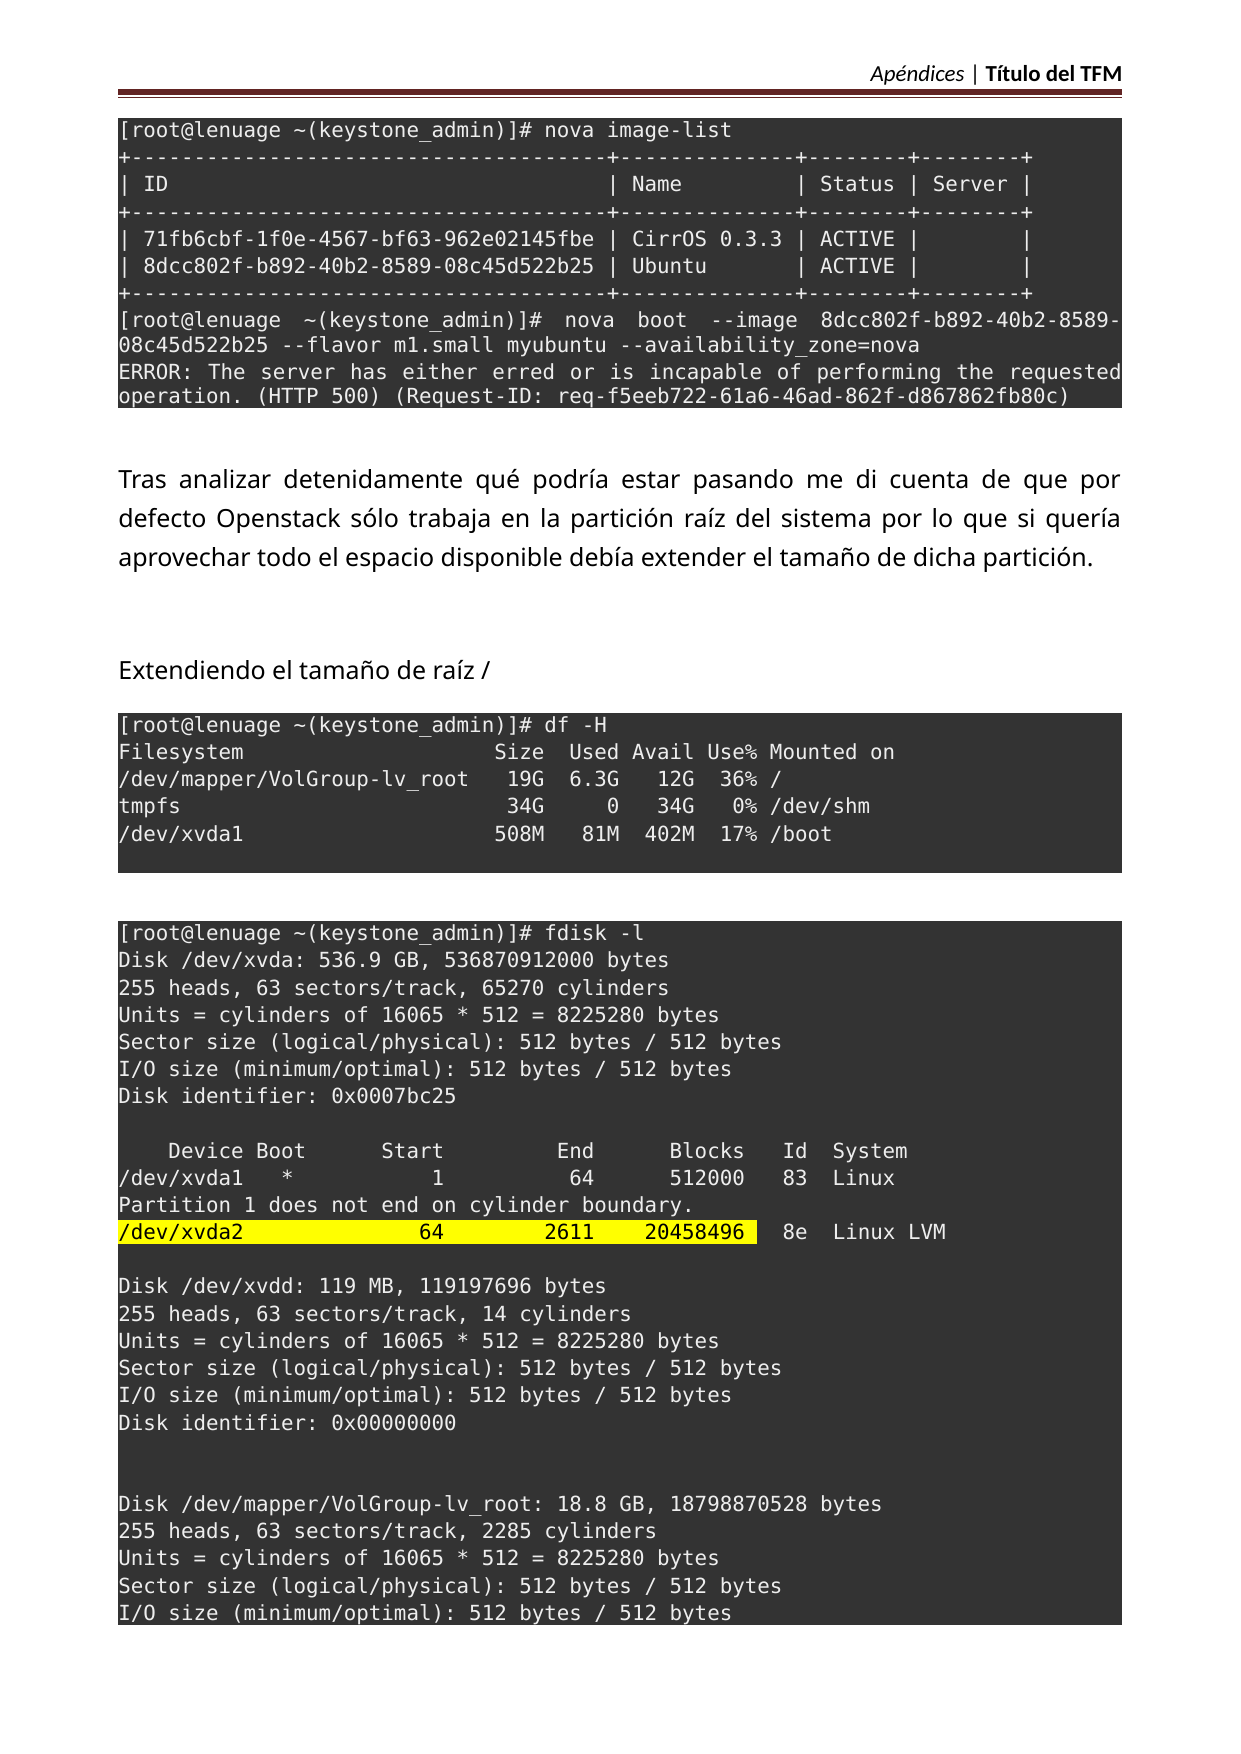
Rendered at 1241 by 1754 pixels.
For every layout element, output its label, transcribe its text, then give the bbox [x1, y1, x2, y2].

text Disk identifier: 0x0007bc25 [118, 1084, 1122, 1108]
text Sector size (logical/physical): 512 bytes / 512 bytes [118, 1030, 1122, 1054]
text ERROR: The server has either erred or is incapable of performing the requested operation. (HTTP 500) (Request-ID: req-f5eeb722-61a6-46ad-862f-d867862fb80c) [118, 360, 1122, 408]
text I/O size (minimum/optimal): 512 bytes / 512 bytes [118, 1383, 1122, 1408]
text Filesystem Size Used Avail Use% Mounted on [118, 740, 1122, 764]
text 255 heads, 63 sectors/track, 2285 cylinders [118, 1519, 1122, 1543]
text I/O size (minimum/optimal): 512 bytes / 512 bytes [118, 1601, 1122, 1625]
text Disk /dev/xvda: 536.9 GB, 536870912000 bytes [118, 948, 1122, 973]
text Disk identifier: 0x00000000 [118, 1411, 1122, 1435]
text Partition 1 does not end on cylinder boundary. [118, 1193, 1122, 1217]
text tmpfs 34G 0 34G 0% /dev/shm [118, 794, 1122, 819]
text [root@lenuage ~(keystone_admin)]# nova boot --image 8dcc802f-b892-40b2-8589-08c45d522b25 --flavor m1.small myubuntu --availability_zone=nova [118, 308, 1122, 357]
text 255 heads, 63 sectors/track, 14 cylinders [118, 1302, 1122, 1326]
text +--------------------------------------+--------------+--------+--------+ [118, 200, 1122, 224]
text /dev/xvda1 * 1 64 512000 83 Linux [118, 1166, 1122, 1190]
text Disk /dev/xvdd: 119 MB, 119197696 bytes [118, 1274, 1122, 1299]
text Tras analizar detenidamente qué podría estar pasando me di cuenta de que por defecto Openstack sólo trabaja en la partición raíz del sistema por lo que si quería aprovechar todo el espacio disponible debía extender el tamaño de dicha partición. [118, 461, 1122, 574]
text Extendiendo el tamaño de raíz / [118, 653, 1122, 687]
text [root@lenuage ~(keystone_admin)]# fdisk -l [118, 921, 1122, 945]
text Units = cylinders of 16065 * 512 = 8225280 bytes [118, 1546, 1122, 1571]
text /dev/xvda1 508M 81M 402M 17% /boot [118, 822, 1122, 846]
text +--------------------------------------+--------------+--------+--------+ [118, 281, 1122, 306]
text Units = cylinders of 16065 * 512 = 8225280 bytes [118, 1003, 1122, 1027]
text | 71fb6cbf-1f0e-4567-bf63-962e02145fbe | CirrOS 0.3.3 | ACTIVE | | [118, 227, 1122, 251]
text I/O size (minimum/optimal): 512 bytes / 512 bytes [118, 1057, 1122, 1081]
text Sector size (logical/physical): 512 bytes / 512 bytes [118, 1356, 1122, 1380]
text /dev/mapper/VolGroup-lv_root 19G 6.3G 12G 36% / [118, 767, 1122, 791]
text [root@lenuage ~(keystone_admin)]# df -H [118, 713, 1122, 737]
text Disk /dev/mapper/VolGroup-lv_root: 18.8 GB, 18798870528 bytes [118, 1492, 1122, 1516]
text Units = cylinders of 16065 * 512 = 8225280 bytes [118, 1329, 1122, 1353]
text | 8dcc802f-b892-40b2-8589-08c45d522b25 | Ubuntu | ACTIVE | | [118, 254, 1122, 278]
text +--------------------------------------+--------------+--------+--------+ [118, 145, 1122, 169]
text Device Boot Start End Blocks Id System [118, 1139, 1122, 1163]
text 255 heads, 63 sectors/track, 65270 cylinders [118, 976, 1122, 1000]
text | ID | Name | Status | Server | [118, 172, 1122, 197]
text Sector size (logical/physical): 512 bytes / 512 bytes [118, 1574, 1122, 1598]
text [root@lenuage ~(keystone_admin)]# nova image-list [118, 118, 1122, 142]
text /dev/xvda2 64 2611 20458496 8e Linux LVM [118, 1220, 1122, 1244]
